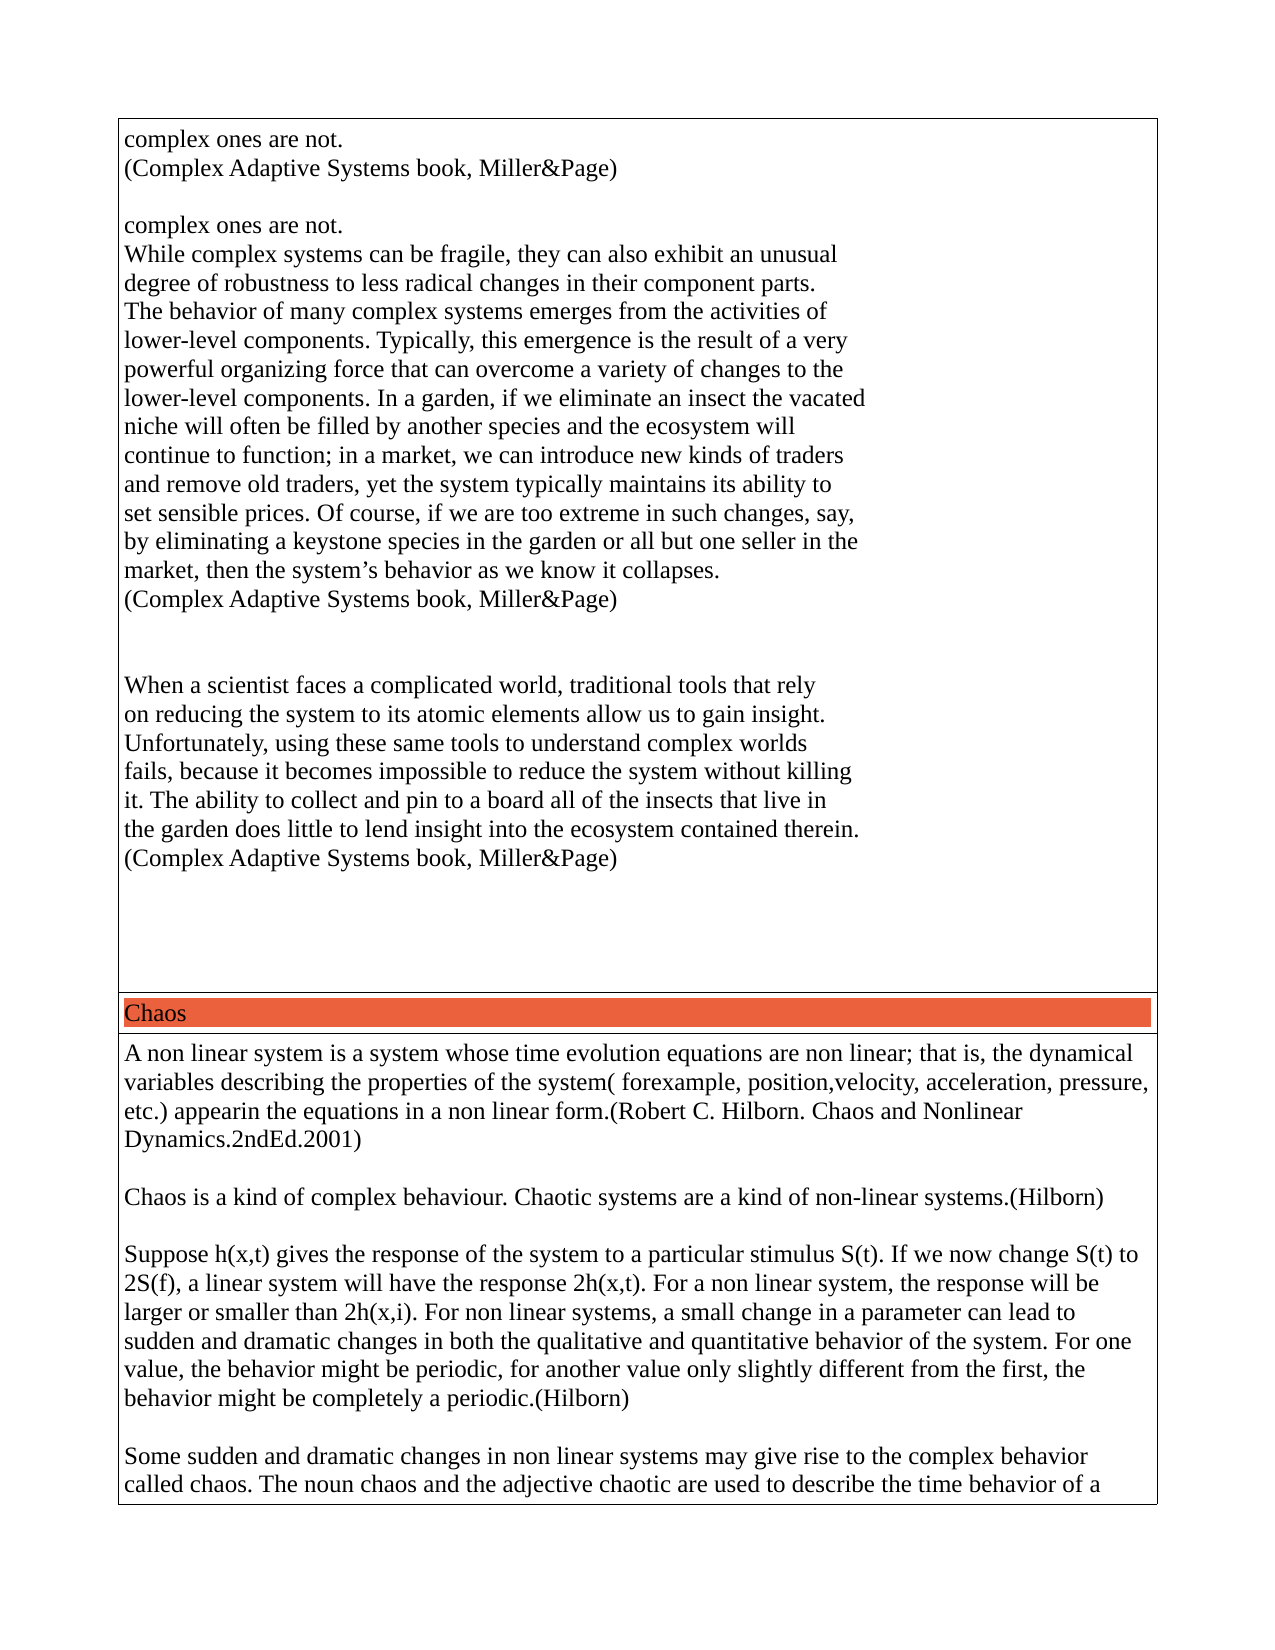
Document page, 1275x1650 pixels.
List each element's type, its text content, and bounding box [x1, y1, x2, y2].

table_cell complex ones are not. (Complex Adaptive Systems book, Miller&Page) complex ones are not. While complex systems can be fragile, they can also exhibit an unusual degree of robustness to less radical changes in their component parts. The behavior of many complex systems emerges from the activities of lower-level components. Typically, this emergence is the result of a very powerful organizing force that can overcome a variety of changes to the lower-level components. In a garden, if we eliminate an insect the vacated niche will often be filled by another species and the ecosystem will continue to function; in a market, we can introduce new kinds of traders and remove old traders, yet the system typically maintains its ability to set sensible prices. Of course, if we are too extreme in such changes, say, by eliminating a keystone species in the garden or all but one seller in the market, then the system’s behavior as we know it collapses. (Complex Adaptive Systems book, Miller&Page) When a scientist faces a complicated world, traditional tools that rely on reducing the system to its atomic elements allow us to gain insight. Unfortunately, using these same tools to understand complex worlds fails, because it becomes impossible to reduce the system without killing it. The ability to collect and pin to a board all of the insects that live in the garden does little to lend insight into the ecosystem contained therein. (Complex Adaptive Systems book, Miller&Page) [119, 119, 1157, 992]
table_cell A non linear system is a system whose time evolution equations are non linear; that is, the dynamical variables describing the properties of the system( forexample, position,velocity, acceleration, pressure, etc.) appearin the equations in a non linear form.(Robert C. Hilborn. Chaos and Nonlinear Dynamics.2ndEd.2001) Chaos is a kind of complex behaviour. Chaotic systems are a kind of non-linear systems.(Hilborn) Suppose h(x,t) gives the response of the system to a particular stimulus S(t). If we now change S(t) to 2S(f), a linear system will have the response 2h(x,t). For a non linear system, the response will be larger or smaller than 2h(x,i). For non linear systems, a small change in a parameter can lead to sudden and dramatic changes in both the qualitative and quantitative behavior of the system. For one value, the behavior might be periodic, for another value only slightly different from the first, the behavior might be completely a periodic.(Hilborn) Some sudden and dramatic changes in non linear systems may give rise to the complex behavior called chaos. The noun chaos and the adjective chaotic are used to describe the time behavior of a [119, 1034, 1157, 1504]
table_cell Chaos [119, 993, 1157, 1032]
